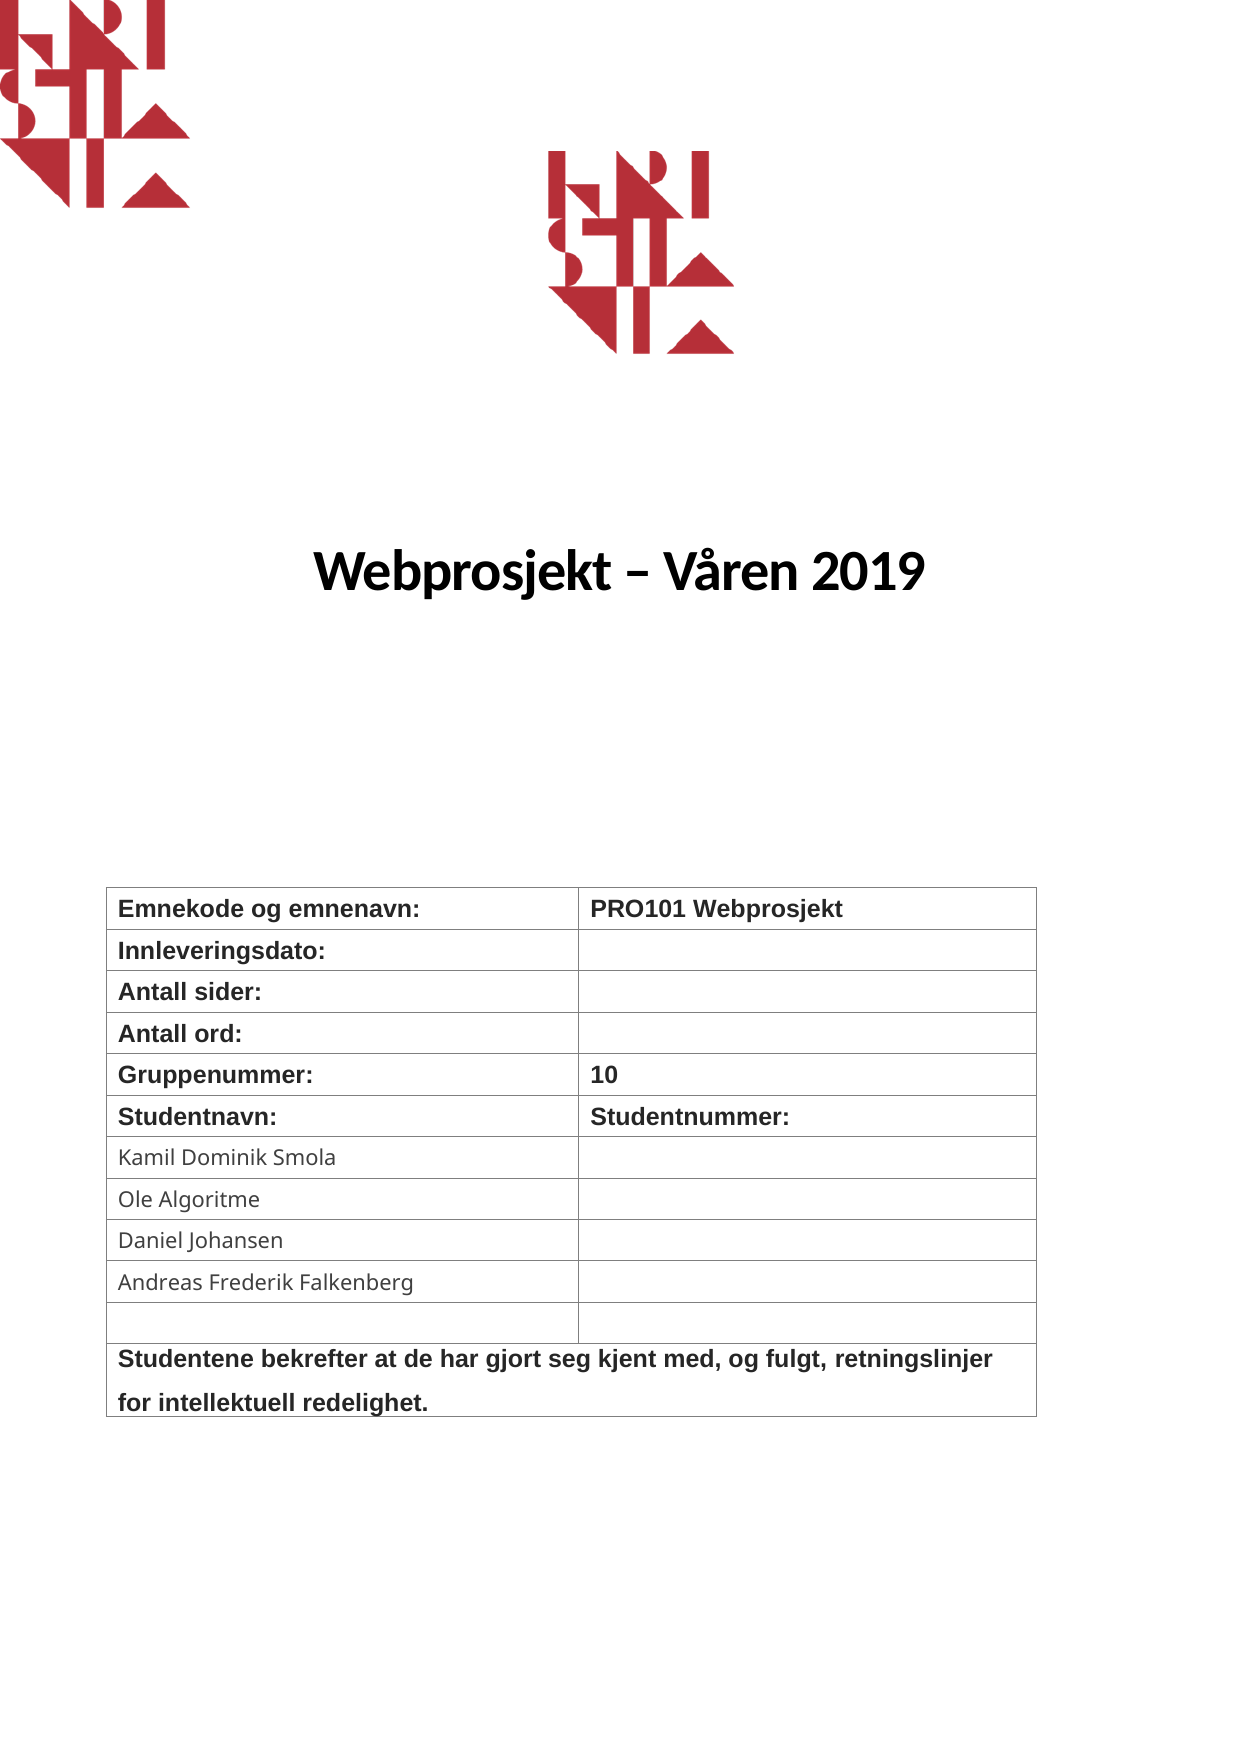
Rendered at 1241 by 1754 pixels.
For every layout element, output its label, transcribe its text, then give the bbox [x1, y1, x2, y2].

table_cell [107, 1303, 578, 1343]
table_cell Studentene bekrefter at de har gjort seg kjent med, og fulgt, retningslinjer for intellektuell redelighet. [107, 1344, 1036, 1416]
table_cell [579, 971, 1036, 1012]
table_cell Innleveringsdato: [107, 930, 578, 970]
table_cell Gruppenummer: [107, 1054, 578, 1094]
table_header Emnekode og emnenavn: [107, 888, 578, 929]
table_cell Andreas Frederik Falkenberg [107, 1261, 578, 1302]
table_cell 10 [579, 1054, 1036, 1094]
picture [548, 151, 744, 365]
table_cell [579, 1013, 1036, 1053]
table_cell [579, 1261, 1036, 1302]
table_cell [579, 1220, 1036, 1260]
table_cell Studentnummer: [579, 1096, 1036, 1136]
table_cell [579, 1137, 1036, 1177]
table_cell Antall ord: [107, 1013, 578, 1053]
table_cell Antall sider: [107, 971, 578, 1012]
table_cell [579, 930, 1036, 970]
table_cell [579, 1179, 1036, 1219]
table_header PRO101 Webprosjekt [579, 888, 1036, 929]
table_cell Studentnavn: [107, 1096, 578, 1136]
table_cell Kamil Dominik Smola [107, 1137, 578, 1177]
picture [0, 0, 199, 219]
title Webprosjekt – Våren 2019 [148, 534, 1092, 605]
table_cell Ole Algoritme [107, 1179, 578, 1219]
table_cell Daniel Johansen [107, 1220, 578, 1260]
table_cell [579, 1303, 1036, 1343]
